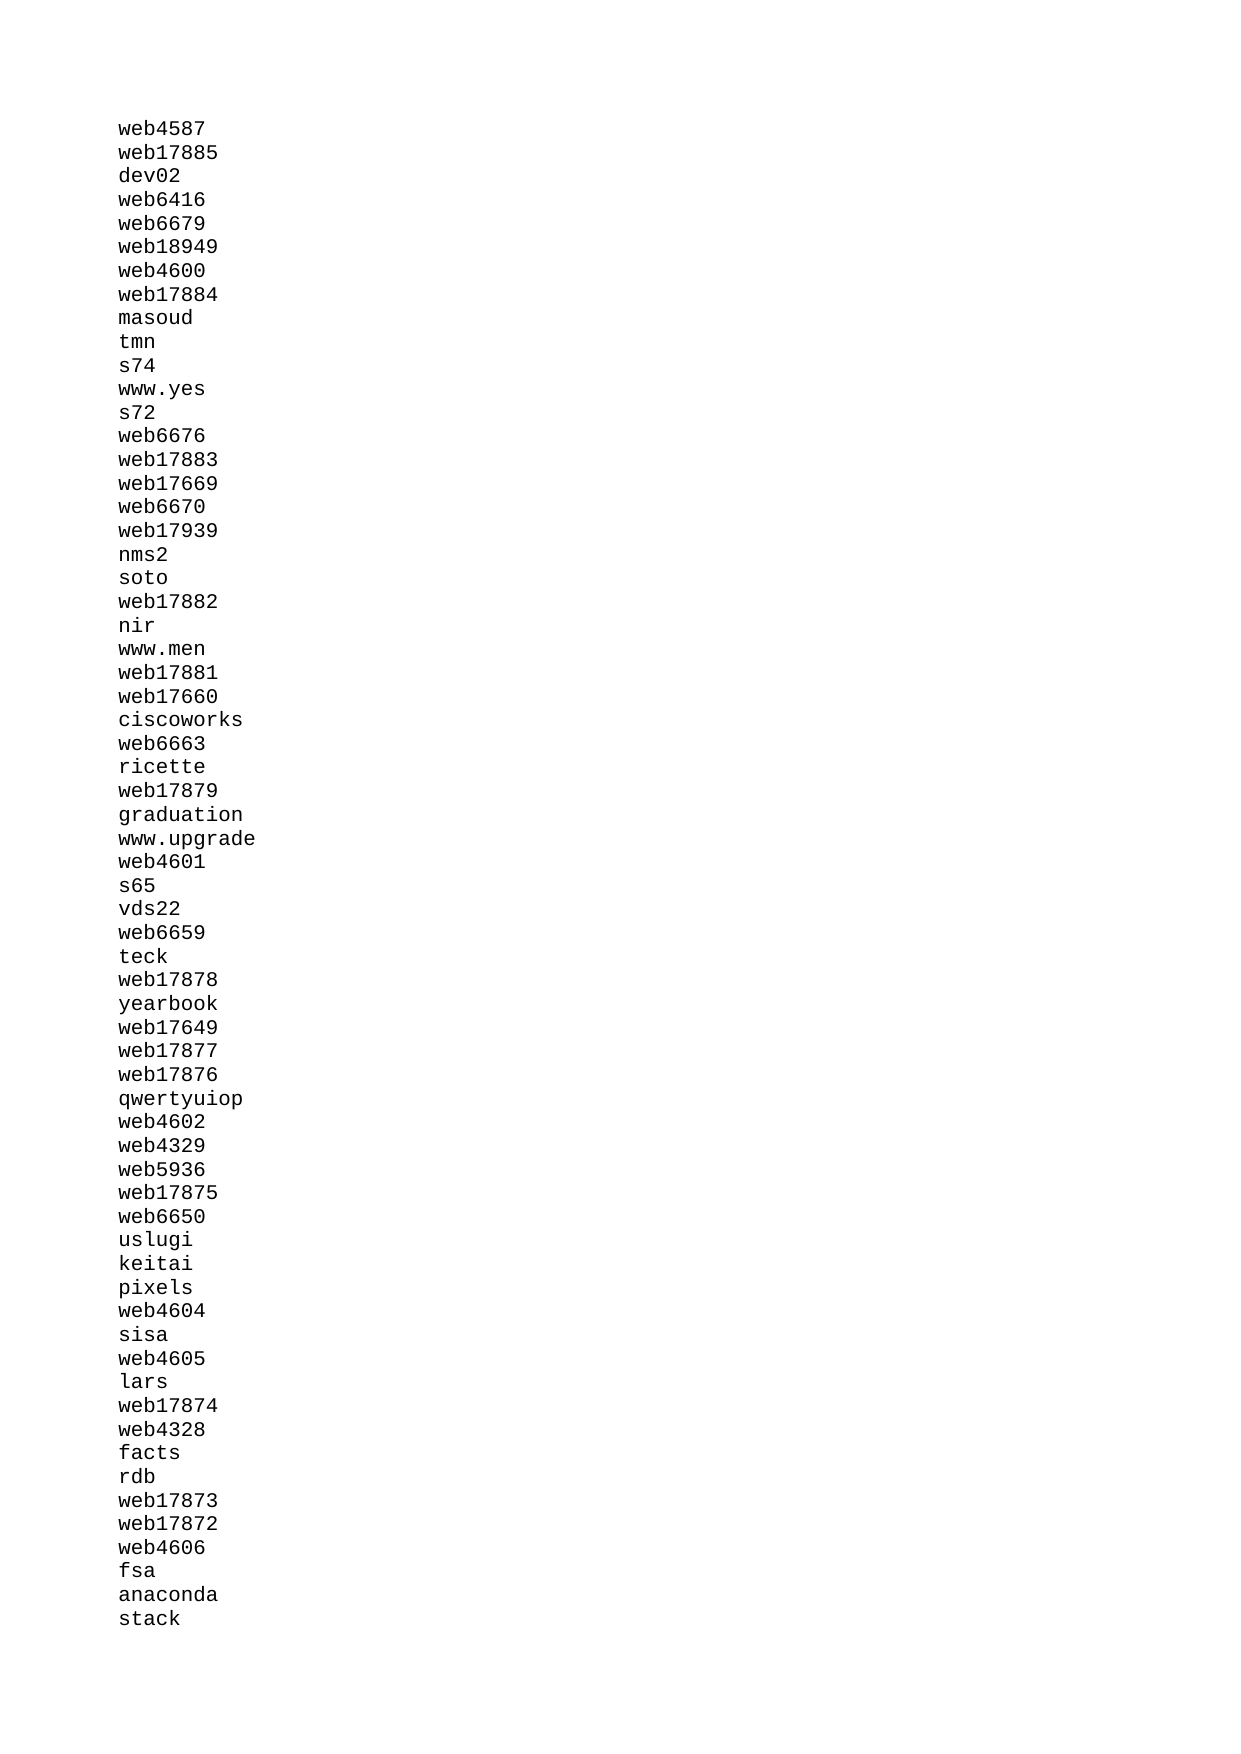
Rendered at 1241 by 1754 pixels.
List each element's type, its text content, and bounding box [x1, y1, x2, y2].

text web6679 [118, 213, 1122, 236]
text web6670 [118, 496, 1122, 520]
text dev02 [118, 165, 1122, 189]
text web4587 [118, 118, 1122, 142]
text web17669 [118, 473, 1122, 496]
text www.men [118, 638, 1122, 662]
text web17881 [118, 662, 1122, 686]
text web17872 [118, 1513, 1122, 1537]
text web6659 [118, 922, 1122, 946]
text web6663 [118, 733, 1122, 757]
text s74 [118, 354, 1122, 378]
text web17883 [118, 449, 1122, 473]
text web4602 [118, 1111, 1122, 1135]
text web17660 [118, 686, 1122, 709]
text soto [118, 567, 1122, 591]
text pixels [118, 1277, 1122, 1300]
text web17884 [118, 284, 1122, 307]
text www.yes [118, 378, 1122, 402]
text facts [118, 1442, 1122, 1466]
text web4605 [118, 1348, 1122, 1371]
text web4604 [118, 1300, 1122, 1324]
text web17878 [118, 969, 1122, 993]
text web17882 [118, 591, 1122, 615]
text web17874 [118, 1395, 1122, 1419]
text web4329 [118, 1135, 1122, 1158]
text web17879 [118, 780, 1122, 804]
text web4601 [118, 851, 1122, 875]
text s65 [118, 875, 1122, 898]
text vds22 [118, 898, 1122, 922]
text web5936 [118, 1158, 1122, 1182]
text stack [118, 1608, 1122, 1631]
text web17939 [118, 520, 1122, 544]
text web18949 [118, 236, 1122, 260]
text nms2 [118, 544, 1122, 567]
text web4600 [118, 260, 1122, 284]
text lars [118, 1371, 1122, 1395]
text web17873 [118, 1489, 1122, 1513]
text web6650 [118, 1206, 1122, 1229]
text qwertyuiop [118, 1088, 1122, 1111]
text www.upgrade [118, 827, 1122, 851]
text anaconda [118, 1584, 1122, 1608]
text web17875 [118, 1182, 1122, 1206]
text uslugi [118, 1229, 1122, 1253]
text keitai [118, 1253, 1122, 1277]
text sisa [118, 1324, 1122, 1348]
text masoud [118, 307, 1122, 331]
text s72 [118, 402, 1122, 426]
text fsa [118, 1561, 1122, 1584]
text rdb [118, 1466, 1122, 1489]
text yearbook [118, 993, 1122, 1017]
text ricette [118, 757, 1122, 780]
text web17649 [118, 1017, 1122, 1040]
text ciscoworks [118, 709, 1122, 733]
text web6676 [118, 426, 1122, 449]
text tmn [118, 331, 1122, 354]
text web4606 [118, 1537, 1122, 1561]
text nir [118, 615, 1122, 638]
text web17877 [118, 1040, 1122, 1064]
text web17876 [118, 1064, 1122, 1088]
text graduation [118, 804, 1122, 827]
text web17885 [118, 142, 1122, 165]
text web6416 [118, 189, 1122, 213]
text web4328 [118, 1419, 1122, 1442]
text teck [118, 946, 1122, 969]
